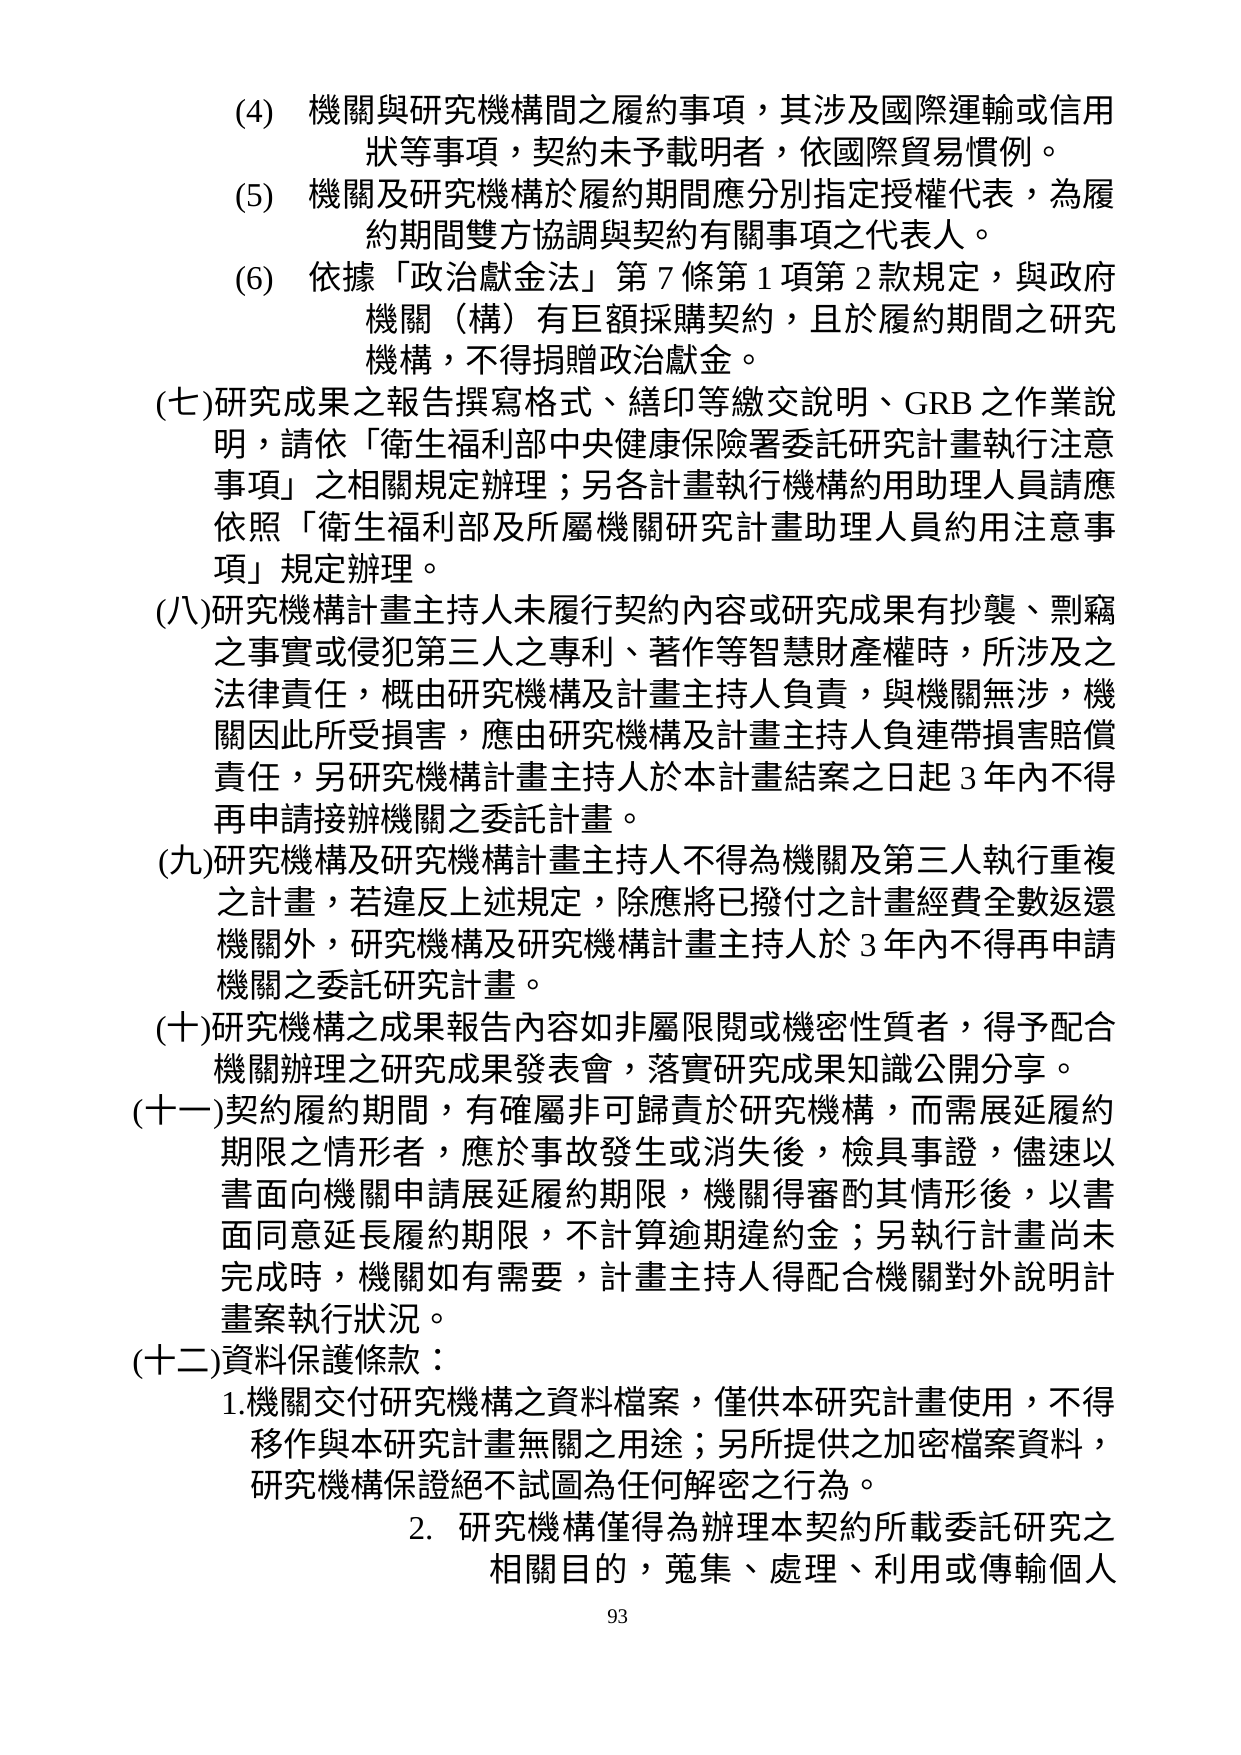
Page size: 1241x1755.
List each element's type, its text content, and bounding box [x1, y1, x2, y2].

list 依據「政治獻金法」第7條第1項第2款規定，與政府機關（構）有巨額採購契約，且於履約期間之研究機構，不得捐贈政治獻金。 [235, 256, 1117, 381]
list 機關及研究機構於履約期間應分別指定授權代表，為履約期間雙方協調與契約有關事項之代表人。 [235, 173, 1117, 256]
text (十)研究機構之成果報告內容如非屬限閱或機密性質者，得予配合機關辦理之研究成果發表會，落實研究成果知識公開分享。 [155, 1006, 1117, 1089]
text (八)研究機構計畫主持人未履行契約內容或研究成果有抄襲、剽竊之事實或侵犯第三人之專利、著作等智慧財產權時，所涉及之法律責任，概由研究機構及計畫主持人負責，與機關無涉，機關因此所受損害，應由研究機構及計畫主持人負連帶損害賠償責任，另研究機構計畫主持人於本計畫結案之日起3年內不得再申請接辦機關之委託計畫。 [155, 589, 1117, 839]
text 1.機關交付研究機構之資料檔案，僅供本研究計畫使用，不得移作與本研究計畫無關之用途；另所提供之加密檔案資料，研究機構保證絕不試圖為任何解密之行為。 [221, 1381, 1117, 1506]
list 研究機構僅得為辦理本契約所載委託研究之相關目的，蒐集、處理、利用或傳輸個人 [408, 1506, 1117, 1589]
text (九)研究機構及研究機構計畫主持人不得為機關及第三人執行重複之計畫，若違反上述規定，除應將已撥付之計畫經費全數返還機關外，研究機構及研究機構計畫主持人於3年內不得再申請機關之委託研究計畫。 [158, 839, 1117, 1006]
list 機關與研究機構間之履約事項，其涉及國際運輸或信用狀等事項，契約未予載明者，依國際貿易慣例。 [235, 89, 1117, 173]
text (十一)契約履約期間，有確屬非可歸責於研究機構，而需展延履約期限之情形者，應於事故發生或消失後，檢具事證，儘速以書面向機關申請展延履約期限，機關得審酌其情形後，以書面同意延長履約期限，不計算逾期違約金；另執行計畫尚未完成時，機關如有需要，計畫主持人得配合機關對外說明計畫案執行狀況。 [132, 1089, 1117, 1339]
text (十二)資料保護條款： [132, 1339, 1117, 1381]
text (七)研究成果之報告撰寫格式、繕印等繳交說明、GRB之作業說明，請依「衛生福利部中央健康保險署委託研究計畫執行注意事項」之相關規定辦理；另各計畫執行機構約用助理人員請應依照「衛生福利部及所屬機關研究計畫助理人員約用注意事項」規定辦理。 [155, 381, 1117, 589]
